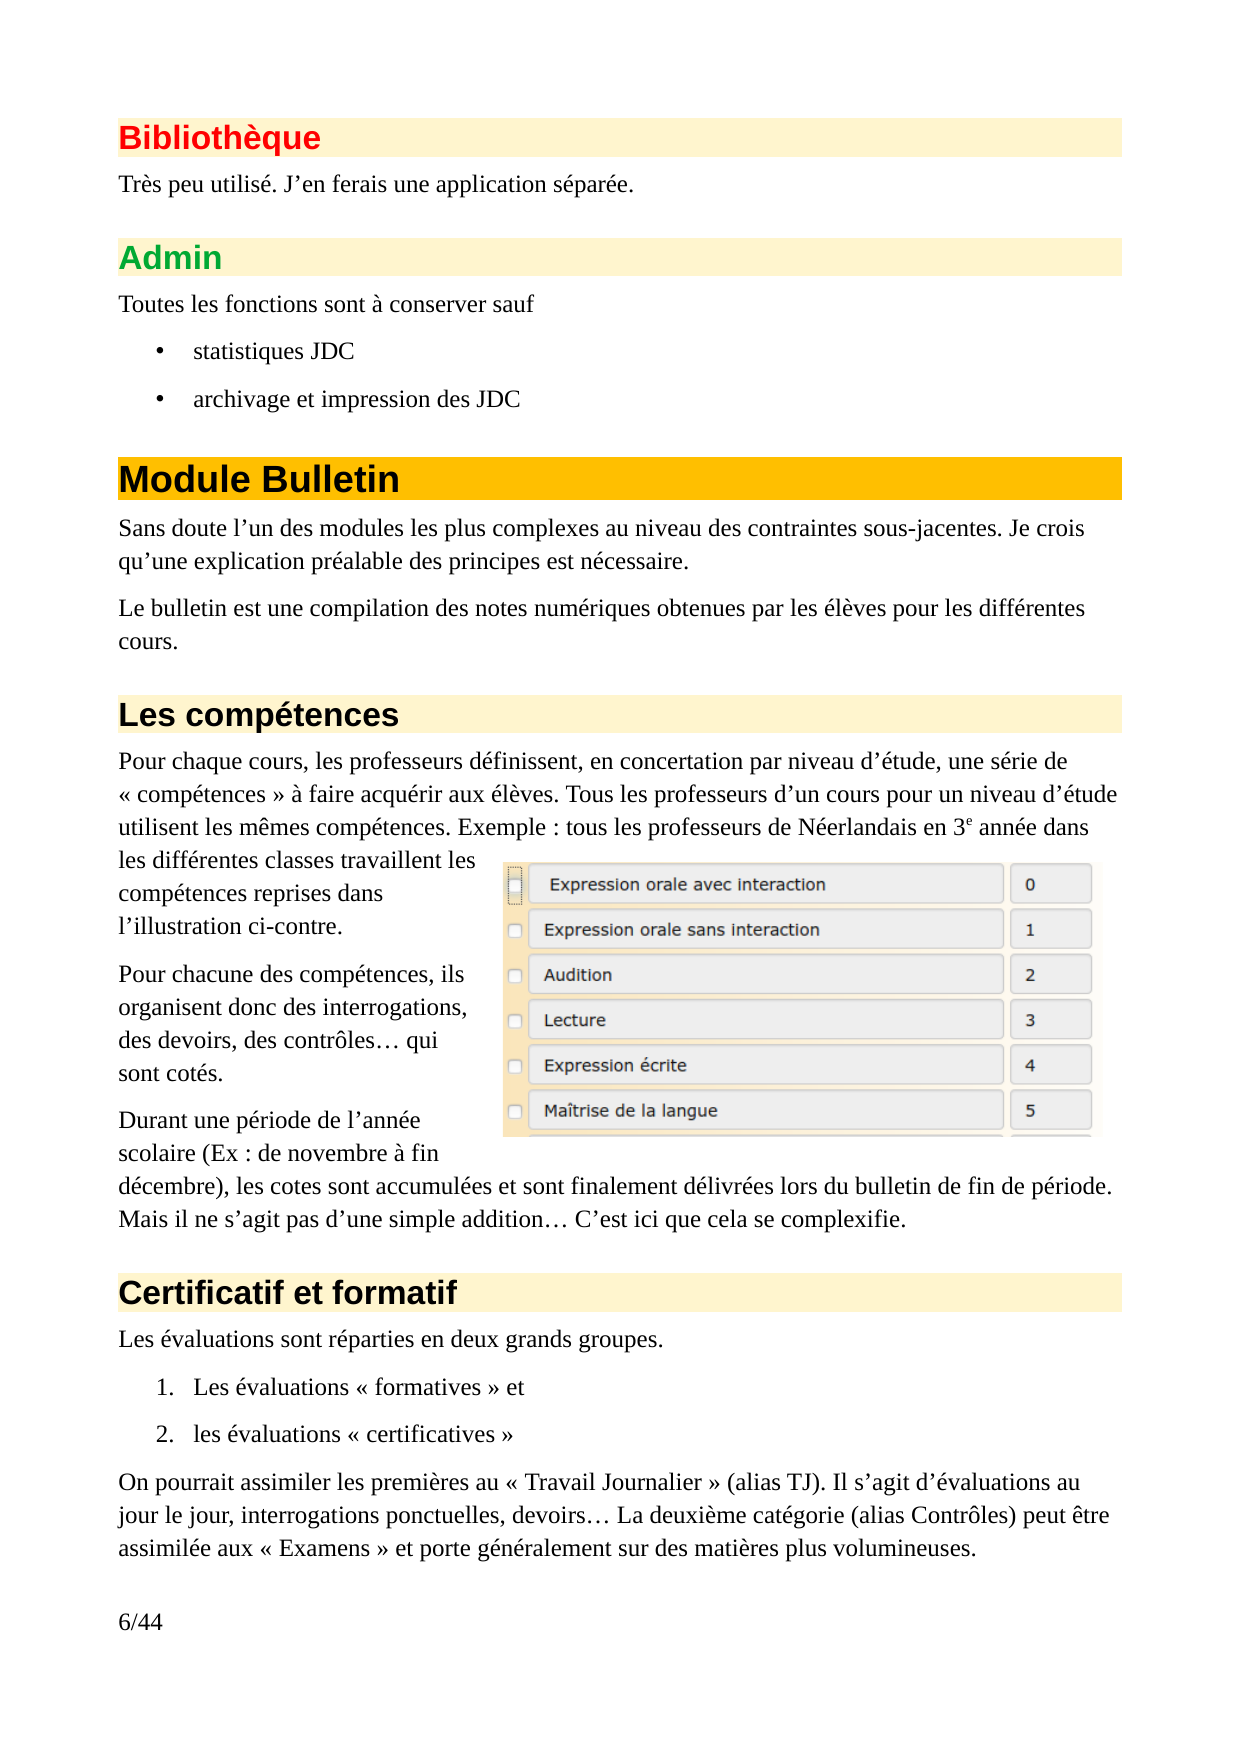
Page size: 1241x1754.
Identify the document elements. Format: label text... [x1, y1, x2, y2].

list Les évaluations « formatives » et [156, 1372, 1122, 1400]
text [1103, 959, 1122, 1087]
list statistiques JDC [156, 336, 1122, 365]
text Très peu utilisé. J’en ferais une application séparée. [118, 169, 1122, 198]
list les évaluations « certificatives » [156, 1419, 1122, 1448]
picture [502, 862, 1103, 1137]
text Le bulletin est une compilation des notes numériques obtenues par les élèves pour les différentes cours. [118, 593, 1122, 655]
subtitle Les compétences [118, 695, 1122, 733]
text On pourrait assimiler les premières au « Travail Journalier » (alias TJ). Il s’agit d’évaluations au jour le jour, interrogations ponctuelles, devoirs… La deuxième catégorie (alias Contrôles) peut être assimilée aux « Examens » et porte généralement sur des matières plus volumineuses. [118, 1467, 1122, 1562]
text Durant une période de l’année scolaire (Ex : de novembre à fin décembre), les cotes sont accumulées et sont finalement délivrées lors du bulletin de fin de période. Mais il ne s’agit pas d’une simple addition… C’est ici que cela se complexifie. [118, 1105, 1122, 1233]
text Toutes les fonctions sont à conserver sauf [118, 289, 1122, 318]
subtitle Module Bulletin [118, 457, 1122, 500]
list archivage et impression des JDC [156, 384, 1122, 413]
text Sans doute l’un des modules les plus complexes au niveau des contraintes sous-jacentes. Je crois qu’une explication préalable des principes est nécessaire. [118, 513, 1122, 574]
subtitle Bibliothèque [118, 118, 1122, 157]
text Pour chaque cours, les professeurs définissent, en concertation par niveau d’étude, une série de « compétences » à faire acquérir aux élèves. Tous les professeurs d’un cours pour un niveau d’étude utilisent les mêmes compétences. Exemple : tous les professeurs de Néerlandais en 3e année dans les différentes classes travaillent les compétences reprises dans l’illustration ci-contre. [118, 746, 1122, 940]
subtitle Admin [118, 238, 1122, 276]
subtitle Certificatif et formatif [118, 1273, 1122, 1312]
text Les évaluations sont réparties en deux grands groupes. [118, 1324, 1122, 1353]
text Pour chacune des compétences, ils organisent donc des interrogations, des devoirs, des contrôles… qui sont cotés. [118, 959, 502, 1087]
